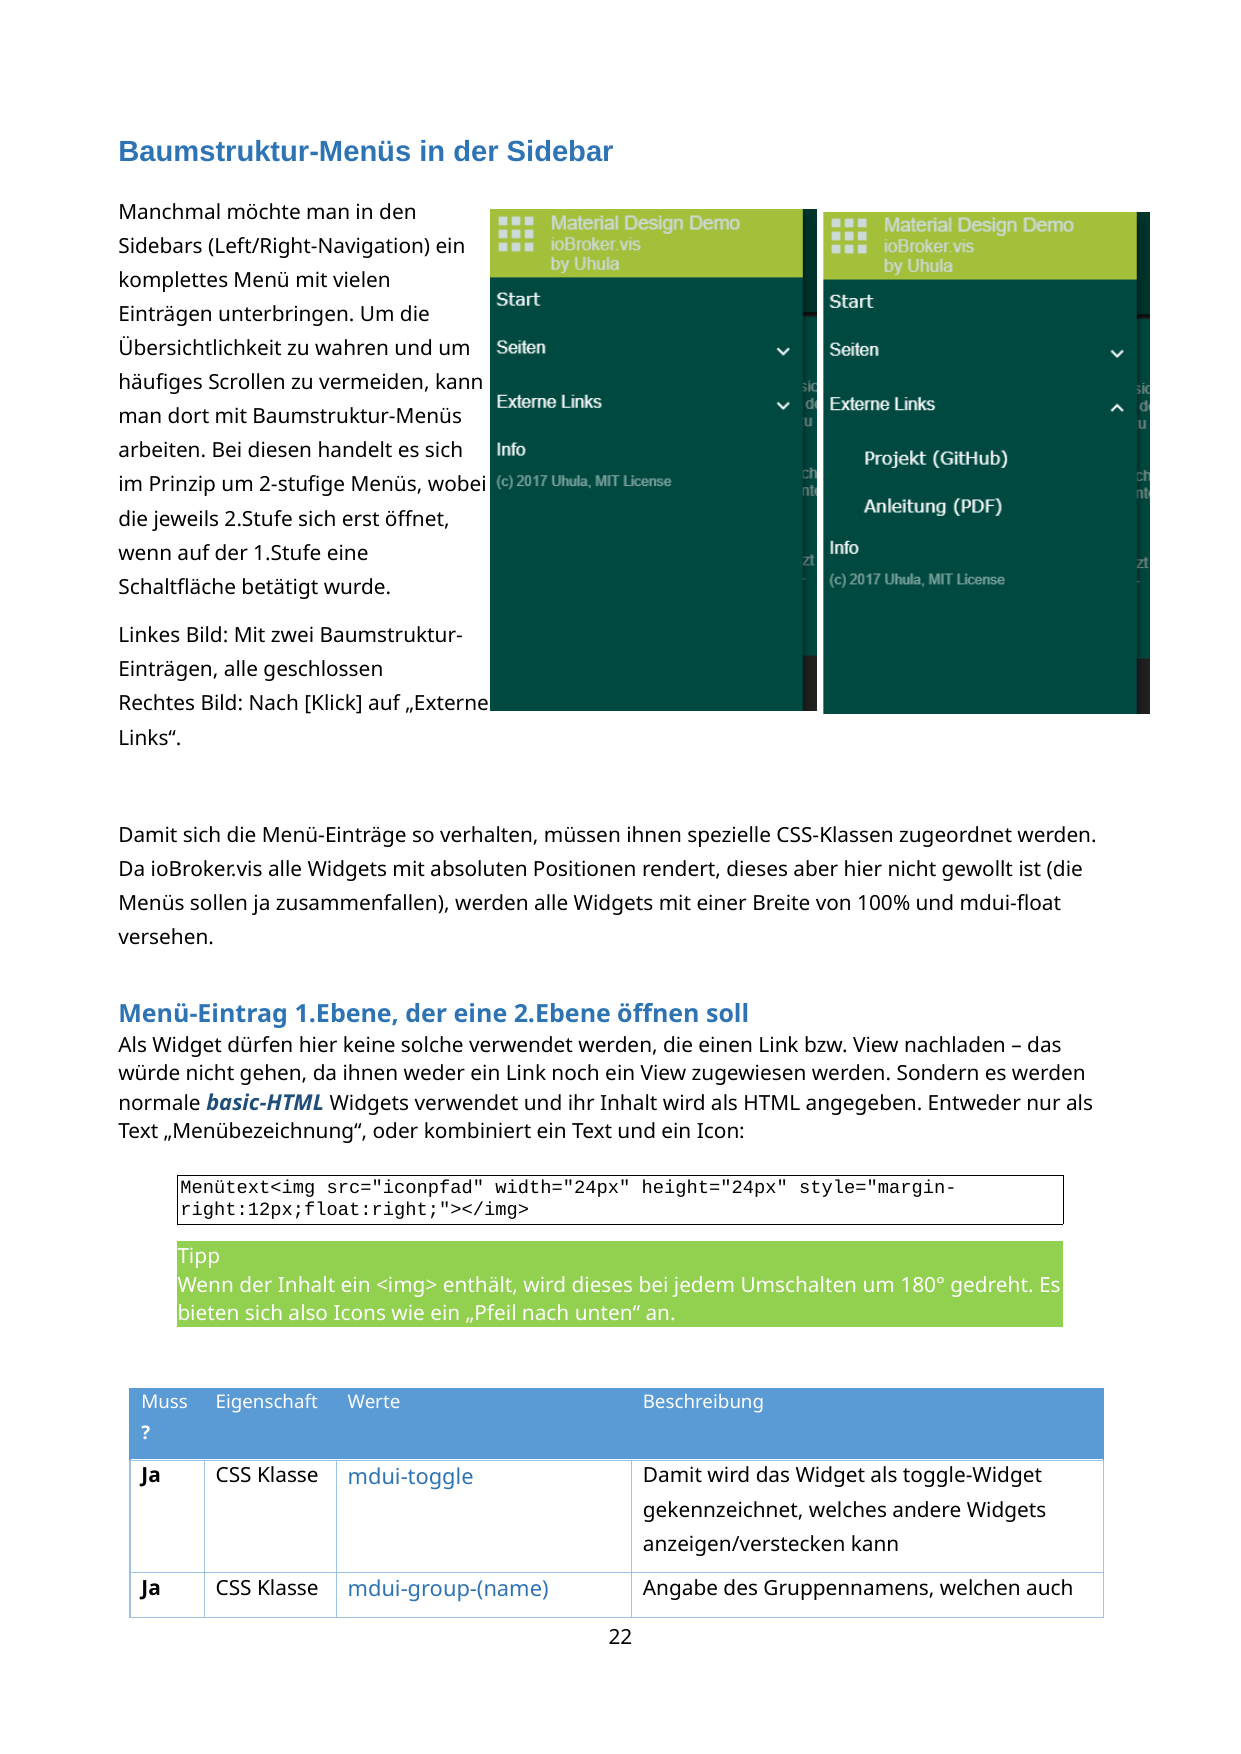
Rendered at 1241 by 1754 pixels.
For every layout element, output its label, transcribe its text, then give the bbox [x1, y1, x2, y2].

table_cell CSS Klasse [205, 1573, 336, 1617]
subtitle Menü-Eintrag 1.Ebene, der eine 2.Ebene öffnen soll [118, 996, 1122, 1030]
table_cell mdui-toggle [337, 1461, 631, 1572]
text Als Widget dürfen hier keine solche verwendet werden, die einen Link bzw. View nachladen – das würde nicht gehen, da ihnen weder ein Link noch ein View zugewiesen werden. Sondern es werden normale basic-HTML Widgets verwendet und ihr Inhalt wird als HTML angegeben. Entweder nur als Text „Menübezeichnung“, oder kombiniert ein Text und ein Icon: [118, 1030, 1122, 1145]
table_header Beschreibung [631, 1389, 1103, 1459]
table_cell CSS Klasse [205, 1461, 336, 1572]
picture [490, 209, 817, 711]
table_header Eigenschaft [204, 1389, 336, 1459]
text Menütext<img src="iconpfad" width="24px" height="24px" style="margin-right:12px;float:right;"></img> [178, 1176, 1063, 1224]
picture [823, 212, 1150, 714]
text Linkes Bild: Mit zwei Baumstruktur-Einträgen, alle geschlossen Rechtes Bild: Nach [Klick] auf „Externe Links“. [118, 620, 1122, 751]
table_cell mdui-group-(name) [337, 1573, 631, 1617]
table_cell Ja [131, 1461, 204, 1572]
table_header Muss? [131, 1389, 204, 1459]
text Manchmal möchte man in den Sidebars (Left/Right-Navigation) ein komplettes Menü mit vielen Einträgen unterbringen. Um die Übersichtlichkeit zu wahren und um häufiges Scrollen zu vermeiden, kann man dort mit Baumstruktur-Menüs arbeiten. Bei diesen handelt es sich im Prinzip um 2-stufige Menüs, wobei die jeweils 2.Stufe sich erst öffnet, wenn auf der 1.Stufe eine Schaltfläche betätigt wurde. [118, 197, 1122, 600]
subtitle Baumstruktur-Menüs in der Sidebar [118, 134, 1122, 168]
table_cell Damit wird das Widget als toggle-Widget gekennzeichnet, welches andere Widgets anzeigen/verstecken kann [632, 1461, 1103, 1572]
text Tipp Wenn der Inhalt ein <img> enthält, wird dieses bei jedem Umschalten um 180° gedreht. Es bieten sich also Icons wie ein „Pfeil nach unten“ an. [177, 1241, 1063, 1327]
table_cell Ja [131, 1573, 204, 1617]
table_cell Angabe des Gruppennamens, welchen auch [632, 1573, 1103, 1617]
text Damit sich die Menü-Einträge so verhalten, müssen ihnen spezielle CSS-Klassen zugeordnet werden. Da ioBroker.vis alle Widgets mit absoluten Positionen rendert, dieses aber hier nicht gewollt ist (die Menüs sollen ja zusammenfallen), werden alle Widgets mit einer Breite von 100% und mdui-float versehen. [118, 820, 1122, 951]
table_header Werte [336, 1389, 631, 1459]
